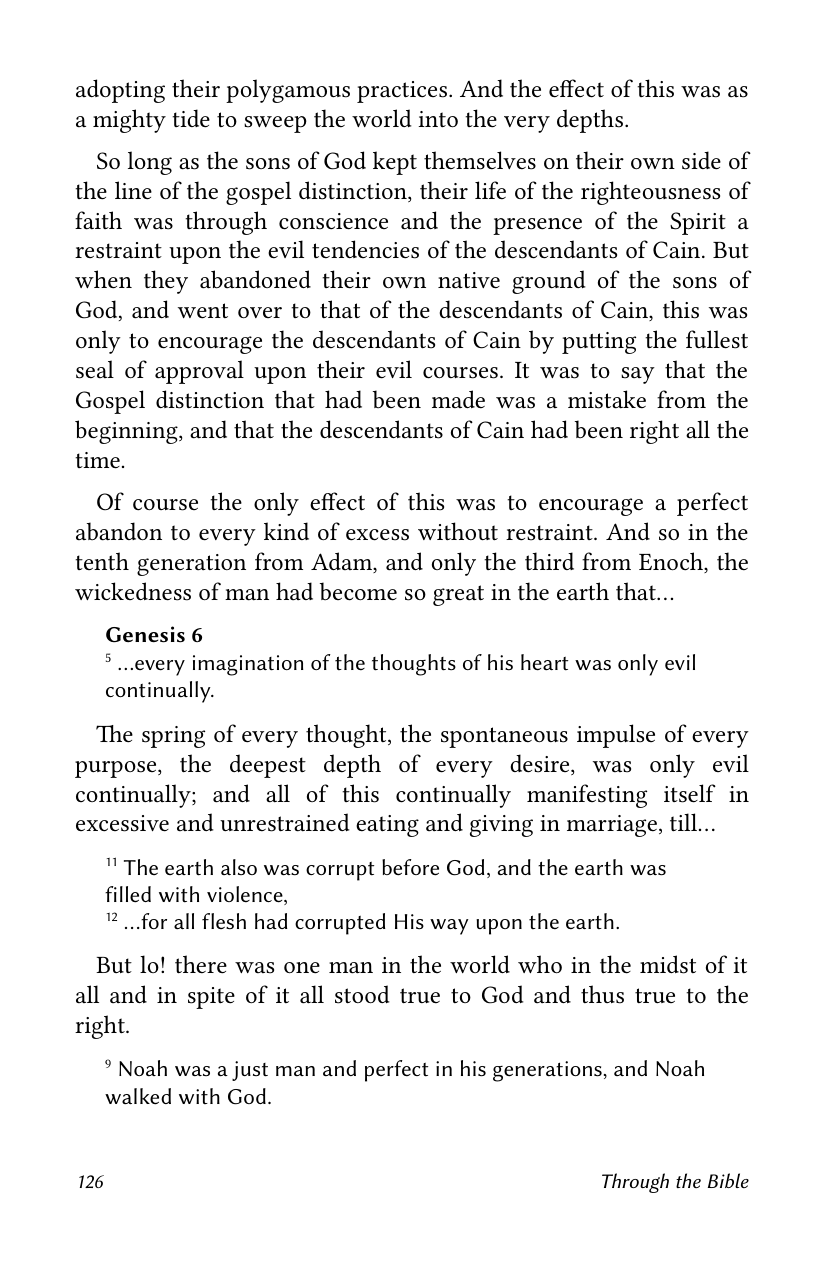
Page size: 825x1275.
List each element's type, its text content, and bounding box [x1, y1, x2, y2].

text 11 The earth also was corrupt before God, and the earth was filled with violence, [105, 854, 720, 908]
text The spring of every thought, the spontaneous impulse of every purpose, the deepest depth of every desire, was only evil continually; and all of this continually manifesting itself in excessive and unrestrained eating and giving in marriage, till… [75, 720, 750, 838]
text 5 ...every imagination of the thoughts of his heart was only evil continually. [105, 650, 720, 703]
text But lo! there was one man in the world who in the midst of it all and in spite of it all stood true to God and thus true to the right. [75, 952, 750, 1040]
text So long as the sons of God kept themselves on their own side of the line of the gospel distinction, their life of the righteousness of faith was through conscience and the presence of the Spirit a restraint upon the evil tendencies of the descendants of Cain. But when they abandoned their own native ground of the sons of God, and went over to that of the descendants of Cain, this was only to encourage the descendants of Cain by putting the fullest seal of approval upon their evil courses. It was to say that the Gospel distinction that had been made was a mistake from the beginning, and that the descendants of Cain had been right all the time. [75, 147, 750, 474]
text Genesis 6 [105, 622, 750, 648]
text Of course the only effect of this was to encourage a perfect abandon to every kind of excess without restraint. And so in the tenth generation from Adam, and only the third from Enoch, the wickedness of man had become so great in the earth that… [75, 488, 750, 606]
text 12 ...for all flesh had corrupted His way upon the earth. [105, 909, 720, 935]
text 9 Noah was a just man and perfect in his generations, and Noah walked with God. [105, 1056, 720, 1110]
text adopting their polygamous practices. And the effect of this was as a mighty tide to sweep the world into the very depths. [75, 75, 750, 133]
